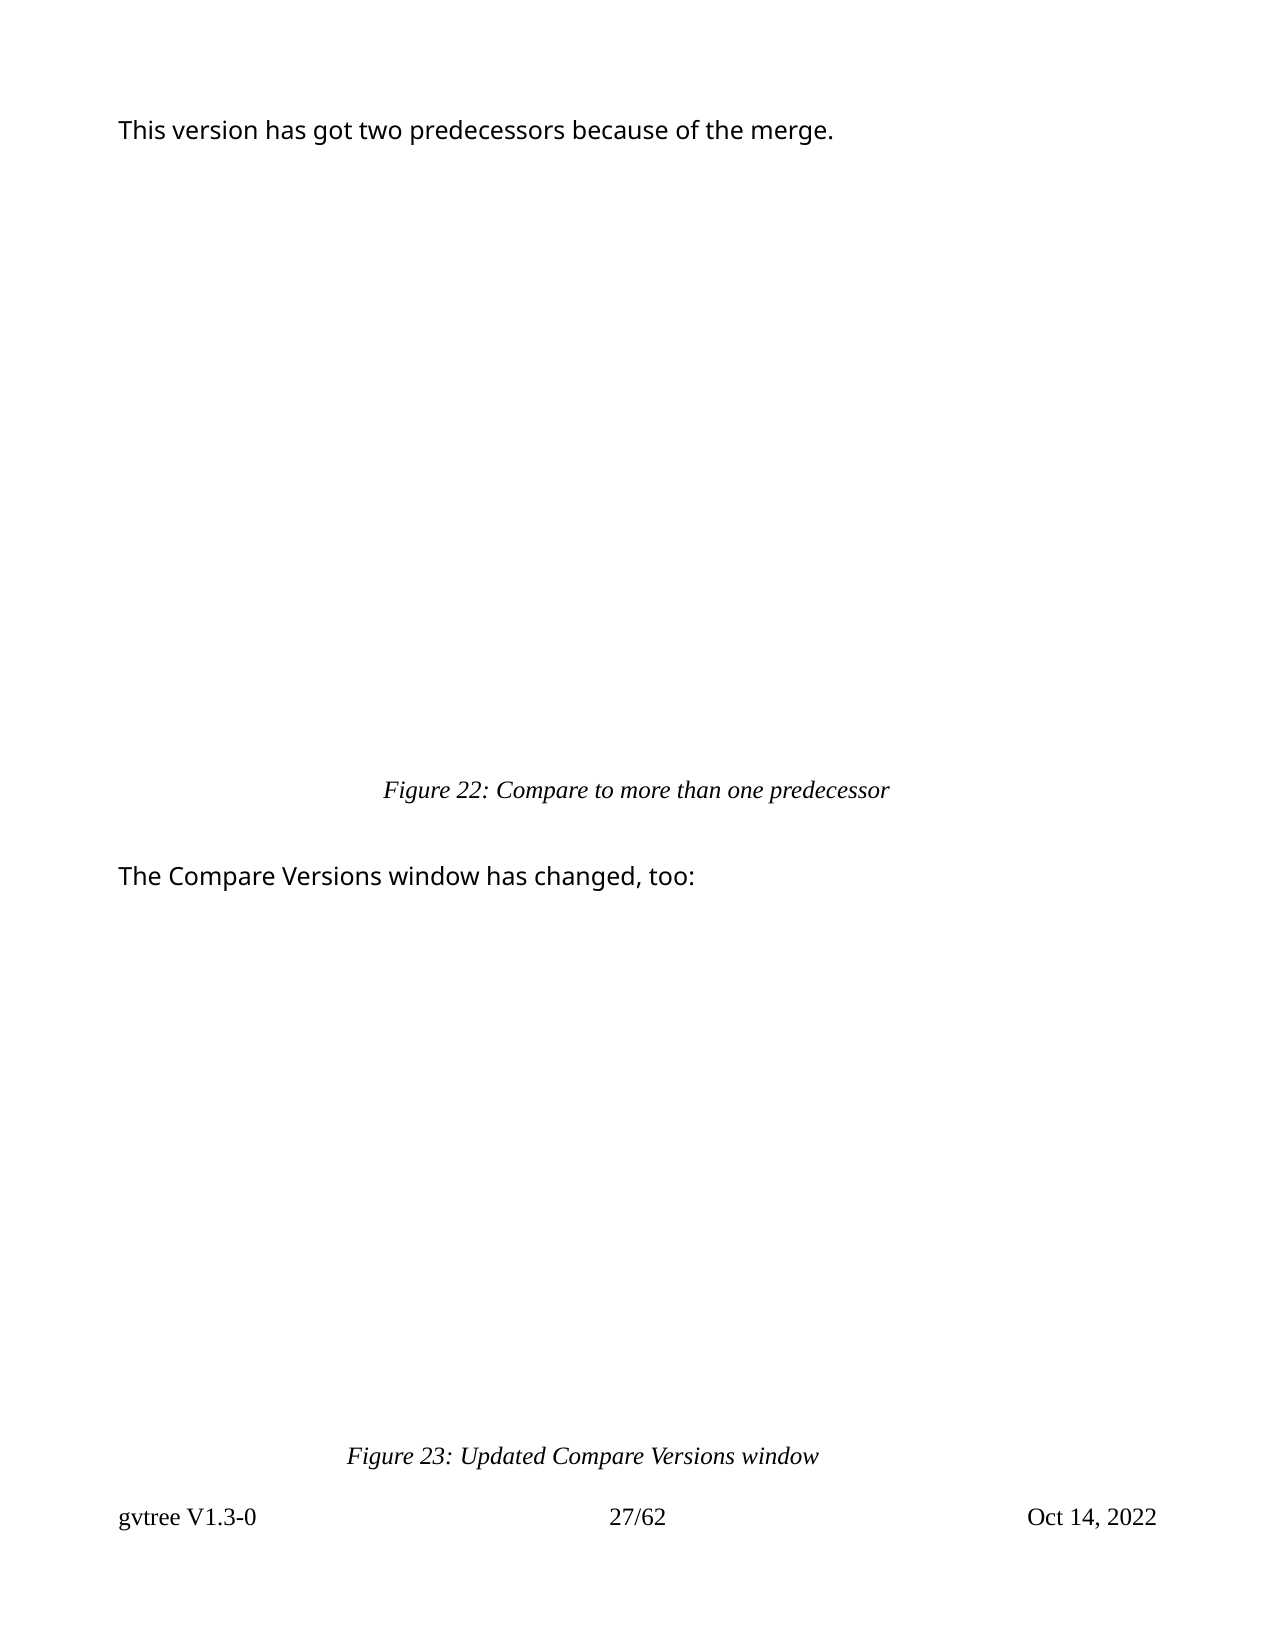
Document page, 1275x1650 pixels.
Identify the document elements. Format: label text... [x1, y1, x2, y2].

text Figure 22: Compare to more than one predecessor [227, 172, 1048, 804]
text This version has got two predecessors because of the merge. [118, 118, 1157, 144]
text Figure 23: Updated Compare Versions window [347, 918, 928, 1470]
text The Compare Versions window has changed, too: [118, 864, 1157, 891]
